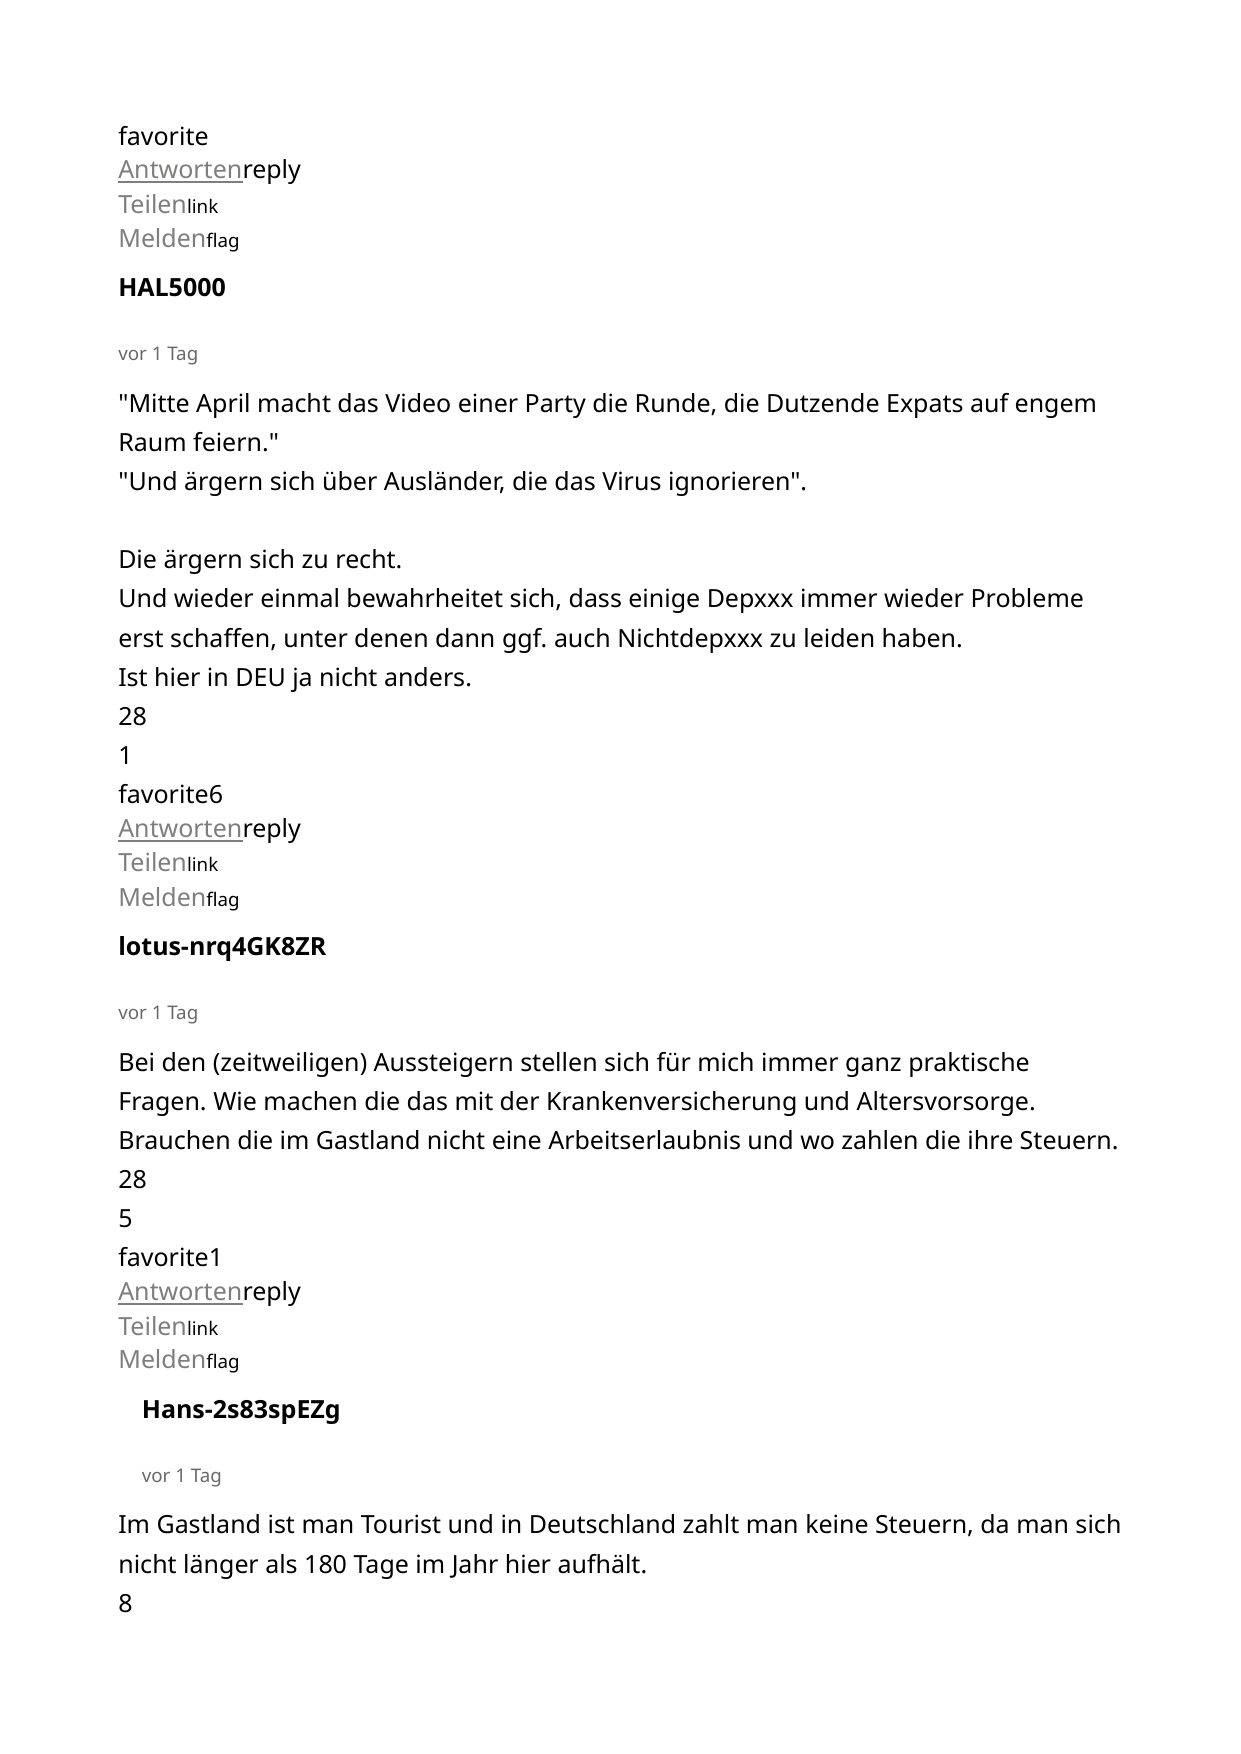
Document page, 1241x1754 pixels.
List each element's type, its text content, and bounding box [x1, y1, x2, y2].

text Teilenlink [118, 186, 1122, 220]
text 1 [118, 738, 1122, 772]
text 8 [118, 1586, 1122, 1619]
text lotus-nrq4GK8ZR [118, 929, 1114, 963]
text HAL5000 [118, 270, 1114, 304]
text vor 1 Tag [118, 999, 1117, 1025]
text "Mitte April macht das Video einer Party die Runde, die Dutzende Expats auf engem Raum feiern." "Und ärgern sich über Ausländer, die das Virus ignorieren". Die ärgern sich zu recht. Und wieder einmal bewahrheitet sich, dass einige Depxxx immer wieder Probleme erst schaffen, unter denen dann ggf. auch Nichtdepxxx zu leiden haben. Ist hier in DEU ja nicht anders. [118, 385, 1122, 693]
text Bei den (zeitweiligen) Aussteigern stellen sich für mich immer ganz praktische Fragen. Wie machen die das mit der Krankenversicherung und Altersvorsorge. Brauchen die im Gastland nicht eine Arbeitserlaubnis und wo zahlen die ihre Steuern. [118, 1044, 1122, 1157]
text 28 [118, 699, 1122, 733]
text Meldenflag [118, 1342, 1122, 1376]
text Im Gastland ist man Tourist und in Deutschland zahlt man keine Steuern, da man sich nicht länger als 180 Tage im Jahr hier aufhält. [118, 1507, 1122, 1580]
text favorite6 [118, 777, 1122, 811]
text 28 [118, 1162, 1122, 1196]
text vor 1 Tag [142, 1462, 1117, 1488]
text favorite [118, 118, 1122, 152]
text vor 1 Tag [118, 340, 1117, 366]
text Antwortenreply [118, 1274, 1122, 1308]
text favorite1 [118, 1240, 1122, 1274]
text Antwortenreply [118, 152, 1122, 186]
text Meldenflag [118, 879, 1122, 913]
text Hans-2s83spEZg [142, 1392, 1114, 1426]
text 5 [118, 1201, 1122, 1235]
text Antwortenreply [118, 811, 1122, 845]
text Meldenflag [118, 220, 1122, 254]
text Teilenlink [118, 1308, 1122, 1342]
text Teilenlink [118, 845, 1122, 879]
